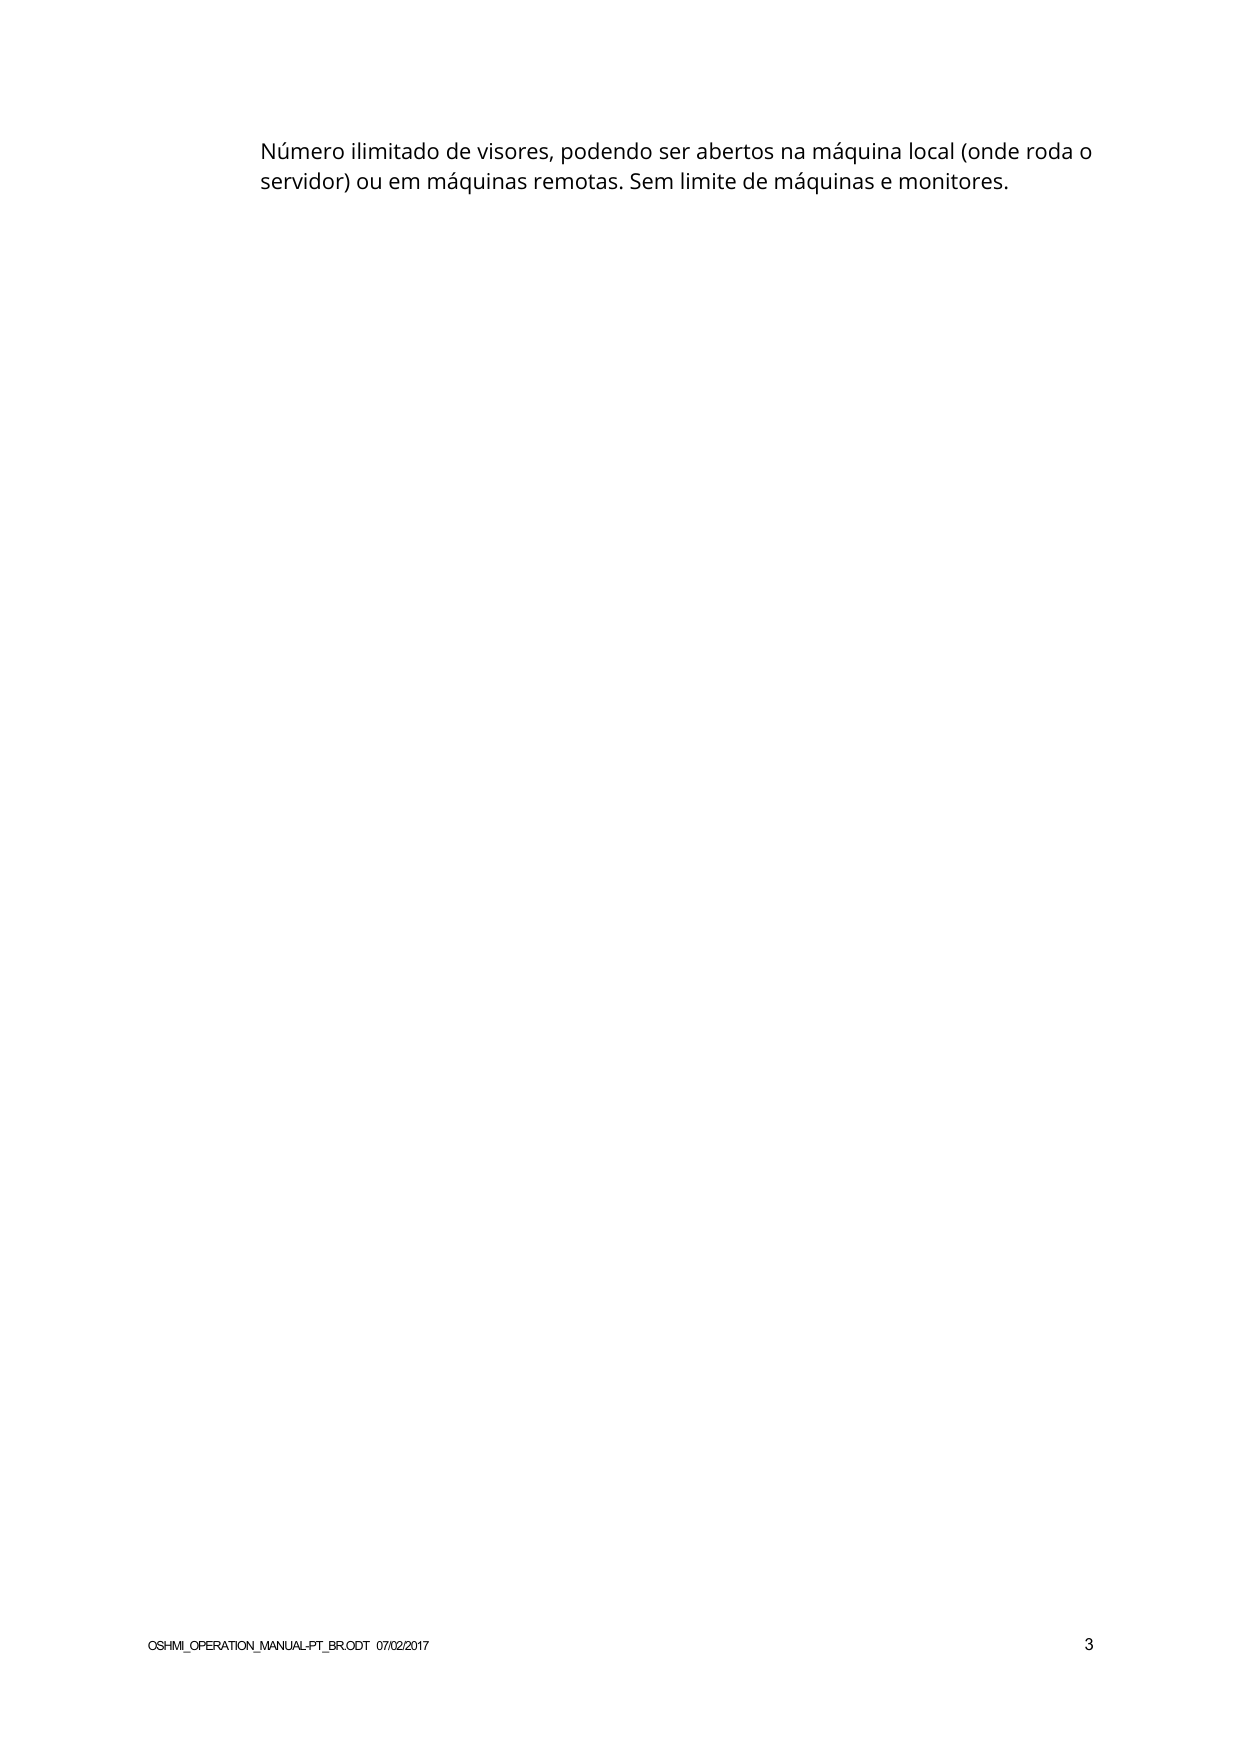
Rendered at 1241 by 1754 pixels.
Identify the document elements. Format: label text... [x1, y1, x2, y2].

text Número ilimitado de visores, podendo ser abertos na máquina local (onde roda o servidor) ou em máquinas remotas. Sem limite de máquinas e monitores. [260, 136, 1093, 195]
